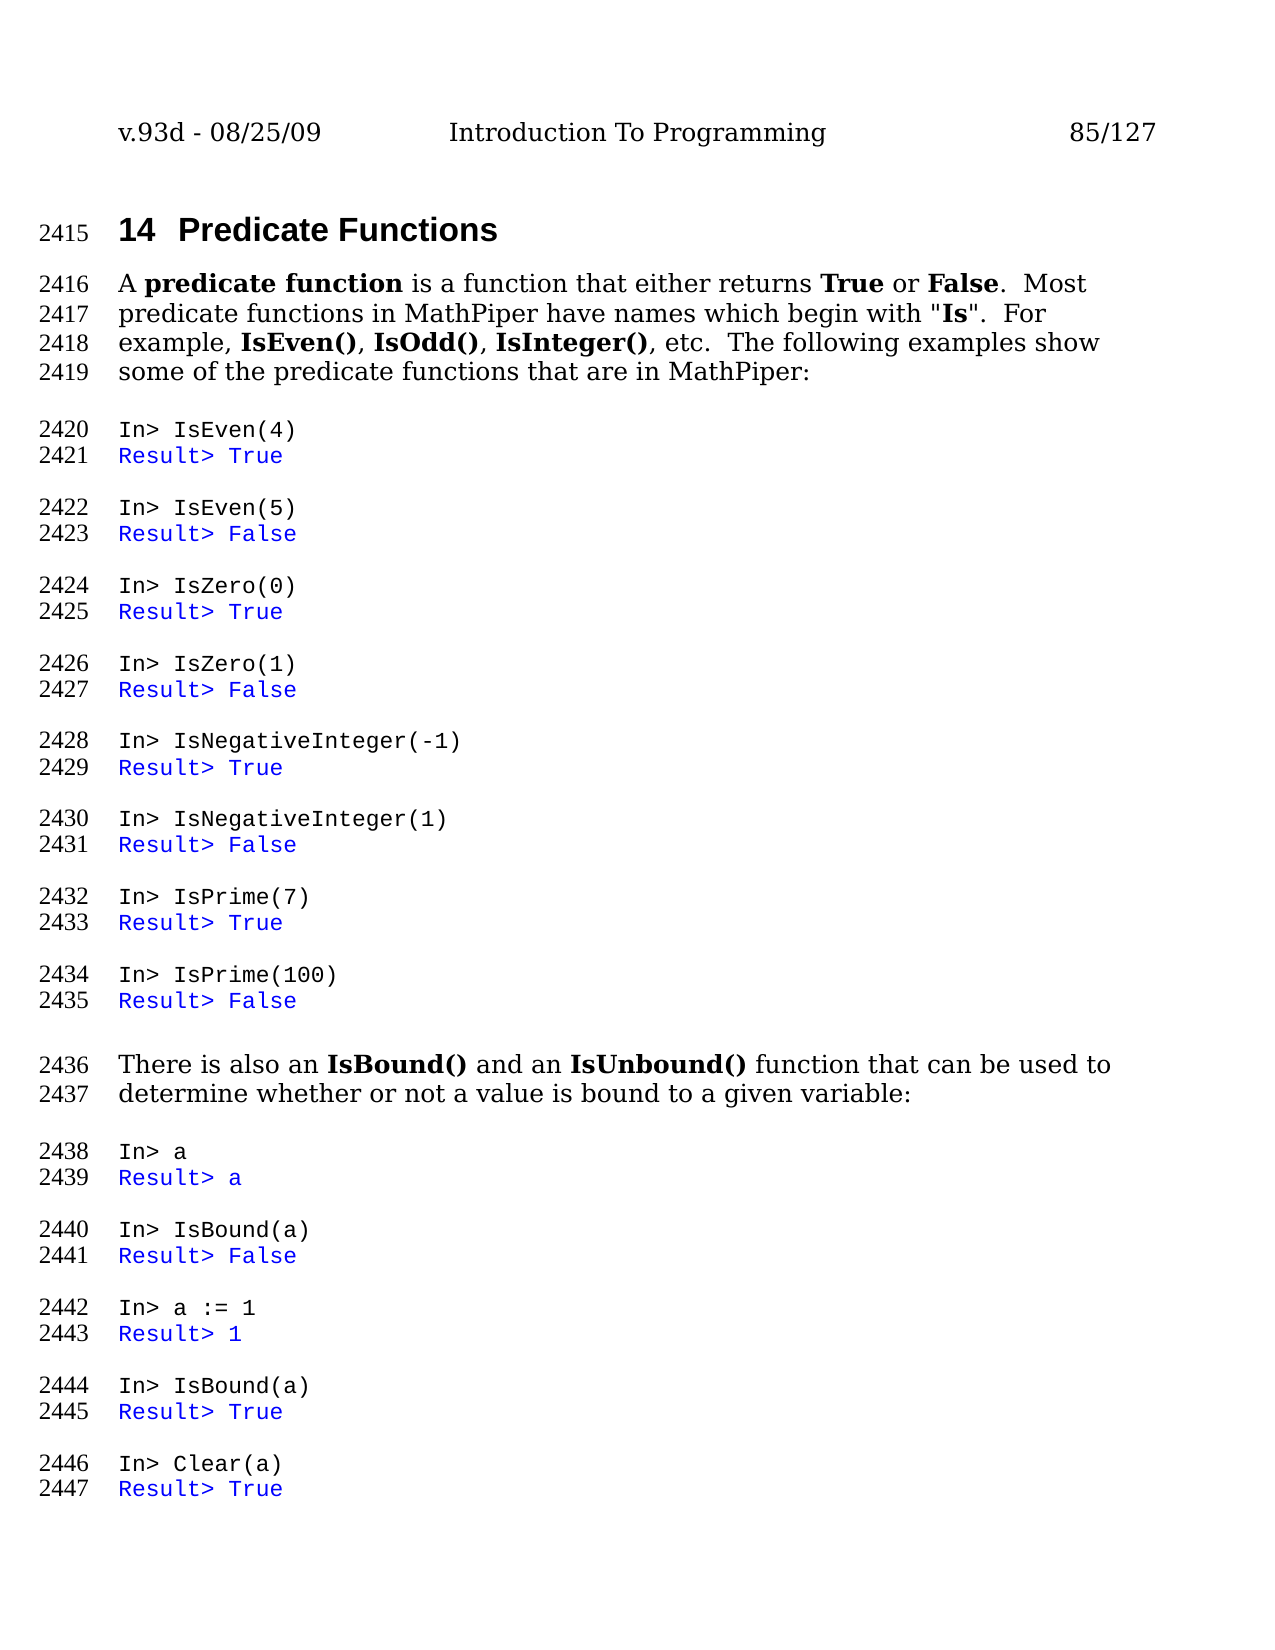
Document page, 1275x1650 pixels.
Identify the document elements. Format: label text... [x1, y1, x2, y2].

text In> a := 1 [118, 1296, 1157, 1322]
text Result> a [118, 1167, 1157, 1192]
text There is also an IsBound() and an IsUnbound() function that can be used to determine whether or not a value is bound to a given variable: [118, 1050, 1157, 1109]
text Result> False [118, 1244, 1157, 1270]
text Result> True [118, 600, 1157, 626]
text In> IsNegativeInteger(1) [118, 808, 1157, 834]
text In> IsPrime(7) [118, 886, 1157, 911]
text In> IsBound(a) [118, 1218, 1157, 1244]
text In> IsNegativeInteger(-1) [118, 730, 1157, 756]
text In> IsPrime(100) [118, 963, 1157, 989]
text Result> True [118, 911, 1157, 937]
text Result> False [118, 522, 1157, 548]
text Result> True [118, 756, 1157, 782]
text Result> True [118, 444, 1157, 471]
text In> IsEven(4) [118, 419, 1157, 444]
text Result> True [118, 1400, 1157, 1426]
subtitle Predicate Functions [118, 210, 1157, 248]
text A predicate function is a function that either returns True or False. Most predicate functions in MathPiper have names which begin with "Is". For example, IsEven(), IsOdd(), IsInteger(), etc. The following examples show some of the predicate functions that are in MathPiper: [118, 269, 1157, 387]
text In> IsBound(a) [118, 1374, 1157, 1400]
text In> a [118, 1141, 1157, 1167]
text Result> 1 [118, 1322, 1157, 1348]
text In> IsEven(5) [118, 496, 1157, 522]
text In> IsZero(1) [118, 652, 1157, 678]
text In> IsZero(0) [118, 574, 1157, 600]
text Result> True [118, 1478, 1157, 1504]
text Result> False [118, 678, 1157, 704]
text In> Clear(a) [118, 1452, 1157, 1478]
text Result> False [118, 989, 1157, 1015]
text Result> False [118, 834, 1157, 859]
